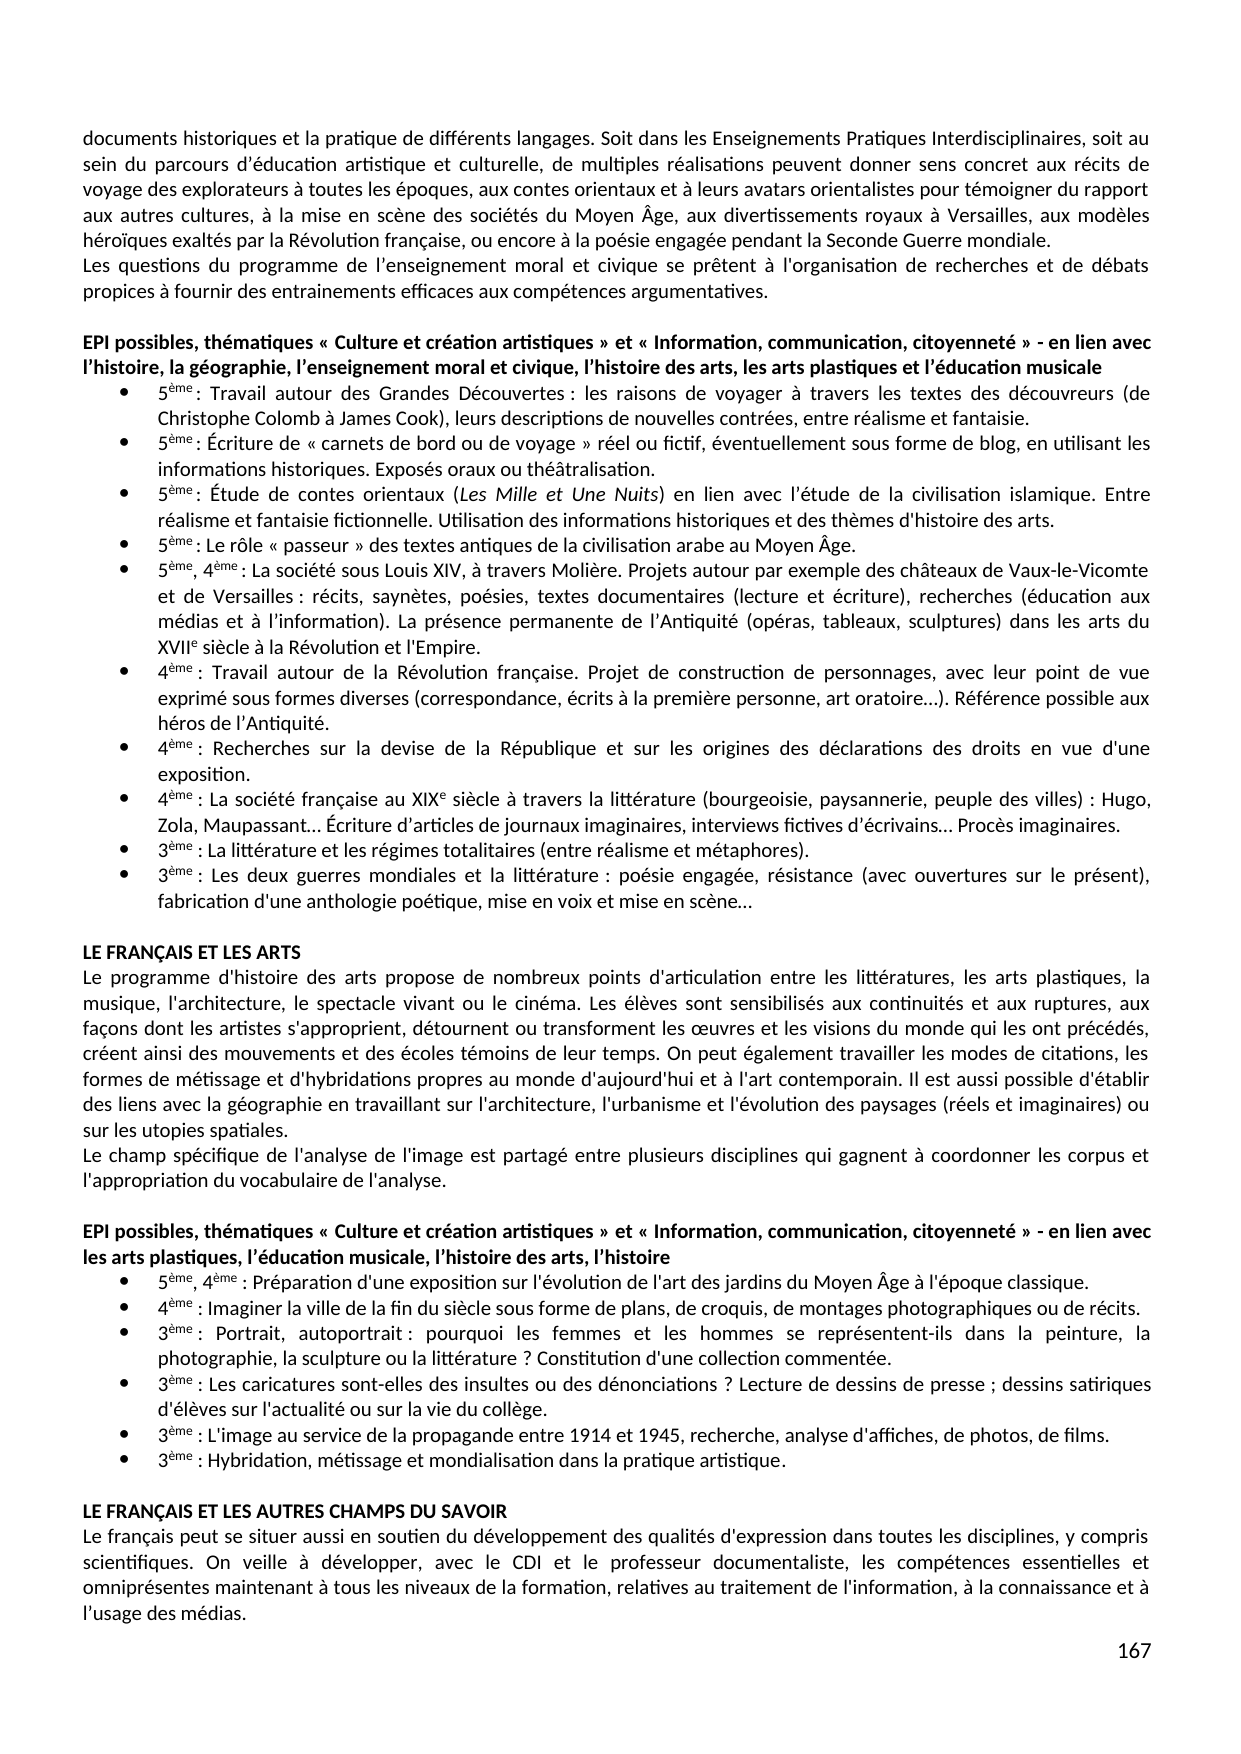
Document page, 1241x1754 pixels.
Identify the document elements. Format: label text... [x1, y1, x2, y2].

list 3ème : La littérature et les régimes totalitaires (entre réalisme et métaphores). [120, 837, 1152, 863]
text Le champ spécifique de l'analyse de l'image est partagé entre plusieurs disciplines qui gagnent à coordonner les corpus et l'appropriation du vocabulaire de l'analyse. [83, 1142, 1152, 1193]
list 4ème : Imaginer la ville de la fin du siècle sous forme de plans, de croquis, de montages photographiques ou de récits. [120, 1295, 1152, 1320]
list 4ème : Travail autour de la Révolution française. Projet de construction de personnages, avec leur point de vue exprimé sous formes diverses (correspondance, écrits à la première personne, art oratoire…). Référence possible aux héros de l’Antiquité. [120, 659, 1152, 736]
list 5ème : Étude de contes orientaux (Les Mille et Une Nuits) en lien avec l’étude de la civilisation islamique. Entre réalisme et fantaisie fictionnelle. Utilisation des informations historiques et des thèmes d'histoire des arts. [120, 481, 1152, 532]
list 3ème : Les deux guerres mondiales et la littérature : poésie engagée, résistance (avec ouvertures sur le présent), fabrication d'une anthologie poétique, mise en voix et mise en scène… [120, 863, 1152, 913]
text LE FRANÇAIS ET LES ARTS [83, 939, 1152, 964]
list 4ème : La société française au XIXe siècle à travers la littérature (bourgeoisie, paysannerie, peuple des villes) : Hugo, Zola, Maupassant… Écriture d’articles de journaux imaginaires, interviews fictives d’écrivains… Procès imaginaires. [120, 786, 1152, 837]
list 4ème : Recherches sur la devise de la République et sur les origines des déclarations des droits en vue d'une exposition. [120, 736, 1152, 786]
list 5ème : Travail autour des Grandes Découvertes : les raisons de voyager à travers les textes des découvreurs (de Christophe Colomb à James Cook), leurs descriptions de nouvelles contrées, entre réalisme et fantaisie. [120, 380, 1152, 431]
text Le programme d'histoire des arts propose de nombreux points d'articulation entre les littératures, les arts plastiques, la musique, l'architecture, le spectacle vivant ou le cinéma. Les élèves sont sensibilisés aux continuités et aux ruptures, aux façons dont les artistes s'approprient, détournent ou transforment les œuvres et les visions du monde qui les ont précédés, créent ainsi des mouvements et des écoles témoins de leur temps. On peut également travailler les modes de citations, les formes de métissage et d'hybridations propres au monde d'aujourd'hui et à l'art contemporain. Il est aussi possible d'établir des liens avec la géographie en travaillant sur l'architecture, l'urbanisme et l'évolution des paysages (réels et imaginaires) ou sur les utopies spatiales. [83, 964, 1152, 1142]
text EPI possibles, thématiques « Culture et création artistiques » et « Information, communication, citoyenneté » - en lien avec les arts plastiques, l’éducation musicale, l’histoire des arts, l’histoire [83, 1218, 1152, 1269]
list 5ème : Le rôle « passeur » des textes antiques de la civilisation arabe au Moyen Âge. [120, 532, 1152, 558]
text LE FRANÇAIS ET LES AUTRES CHAMPS DU SAVOIR [83, 1498, 1152, 1523]
list 3ème : Les caricatures sont-elles des insultes ou des dénonciations ? Lecture de dessins de presse ; dessins satiriques d'élèves sur l'actualité ou sur la vie du collège. [120, 1371, 1152, 1422]
text EPI possibles, thématiques « Culture et création artistiques » et « Information, communication, citoyenneté » - en lien avec l’histoire, la géographie, l’enseignement moral et civique, l’histoire des arts, les arts plastiques et l’éducation musicale [83, 329, 1152, 380]
list 5ème, 4ème : Préparation d'une exposition sur l'évolution de l'art des jardins du Moyen Âge à l'époque classique. [120, 1269, 1152, 1295]
list 3ème : L'image au service de la propagande entre 1914 et 1945, recherche, analyse d'affiches, de photos, de films. [120, 1422, 1152, 1447]
text documents historiques et la pratique de différents langages. Soit dans les Enseignements Pratiques Interdisciplinaires, soit au sein du parcours d’éducation artistique et culturelle, de multiples réalisations peuvent donner sens concret aux récits de voyage des explorateurs à toutes les époques, aux contes orientaux et à leurs avatars orientalistes pour témoigner du rapport aux autres cultures, à la mise en scène des sociétés du Moyen Âge, aux divertissements royaux à Versailles, aux modèles héroïques exaltés par la Révolution française, ou encore à la poésie engagée pendant la Seconde Guerre mondiale. [83, 126, 1152, 253]
list 3ème : Hybridation, métissage et mondialisation dans la pratique artistique. [120, 1447, 1152, 1473]
text Le français peut se situer aussi en soutien du développement des qualités d'expression dans toutes les disciplines, y compris scientifiques. On veille à développer, avec le CDI et le professeur documentaliste, les compétences essentielles et omniprésentes maintenant à tous les niveaux de la formation, relatives au traitement de l'information, à la connaissance et à l’usage des médias. [83, 1523, 1152, 1625]
list 5ème, 4ème : La société sous Louis XIV, à travers Molière. Projets autour par exemple des châteaux de Vaux-le-Vicomte et de Versailles : récits, saynètes, poésies, textes documentaires (lecture et écriture), recherches (éducation aux médias et à l’information). La présence permanente de l’Antiquité (opéras, tableaux, sculptures) dans les arts du XVIIe siècle à la Révolution et l'Empire. [120, 558, 1152, 659]
list 3ème : Portrait, autoportrait : pourquoi les femmes et les hommes se représentent-ils dans la peinture, la photographie, la sculpture ou la littérature ? Constitution d'une collection commentée. [120, 1320, 1152, 1371]
list 5ème : Écriture de « carnets de bord ou de voyage » réel ou fictif, éventuellement sous forme de blog, en utilisant les informations historiques. Exposés oraux ou théâtralisation. [120, 431, 1152, 481]
text Les questions du programme de l’enseignement moral et civique se prêtent à l'organisation de recherches et de débats propices à fournir des entrainements efficaces aux compétences argumentatives. [83, 253, 1152, 303]
